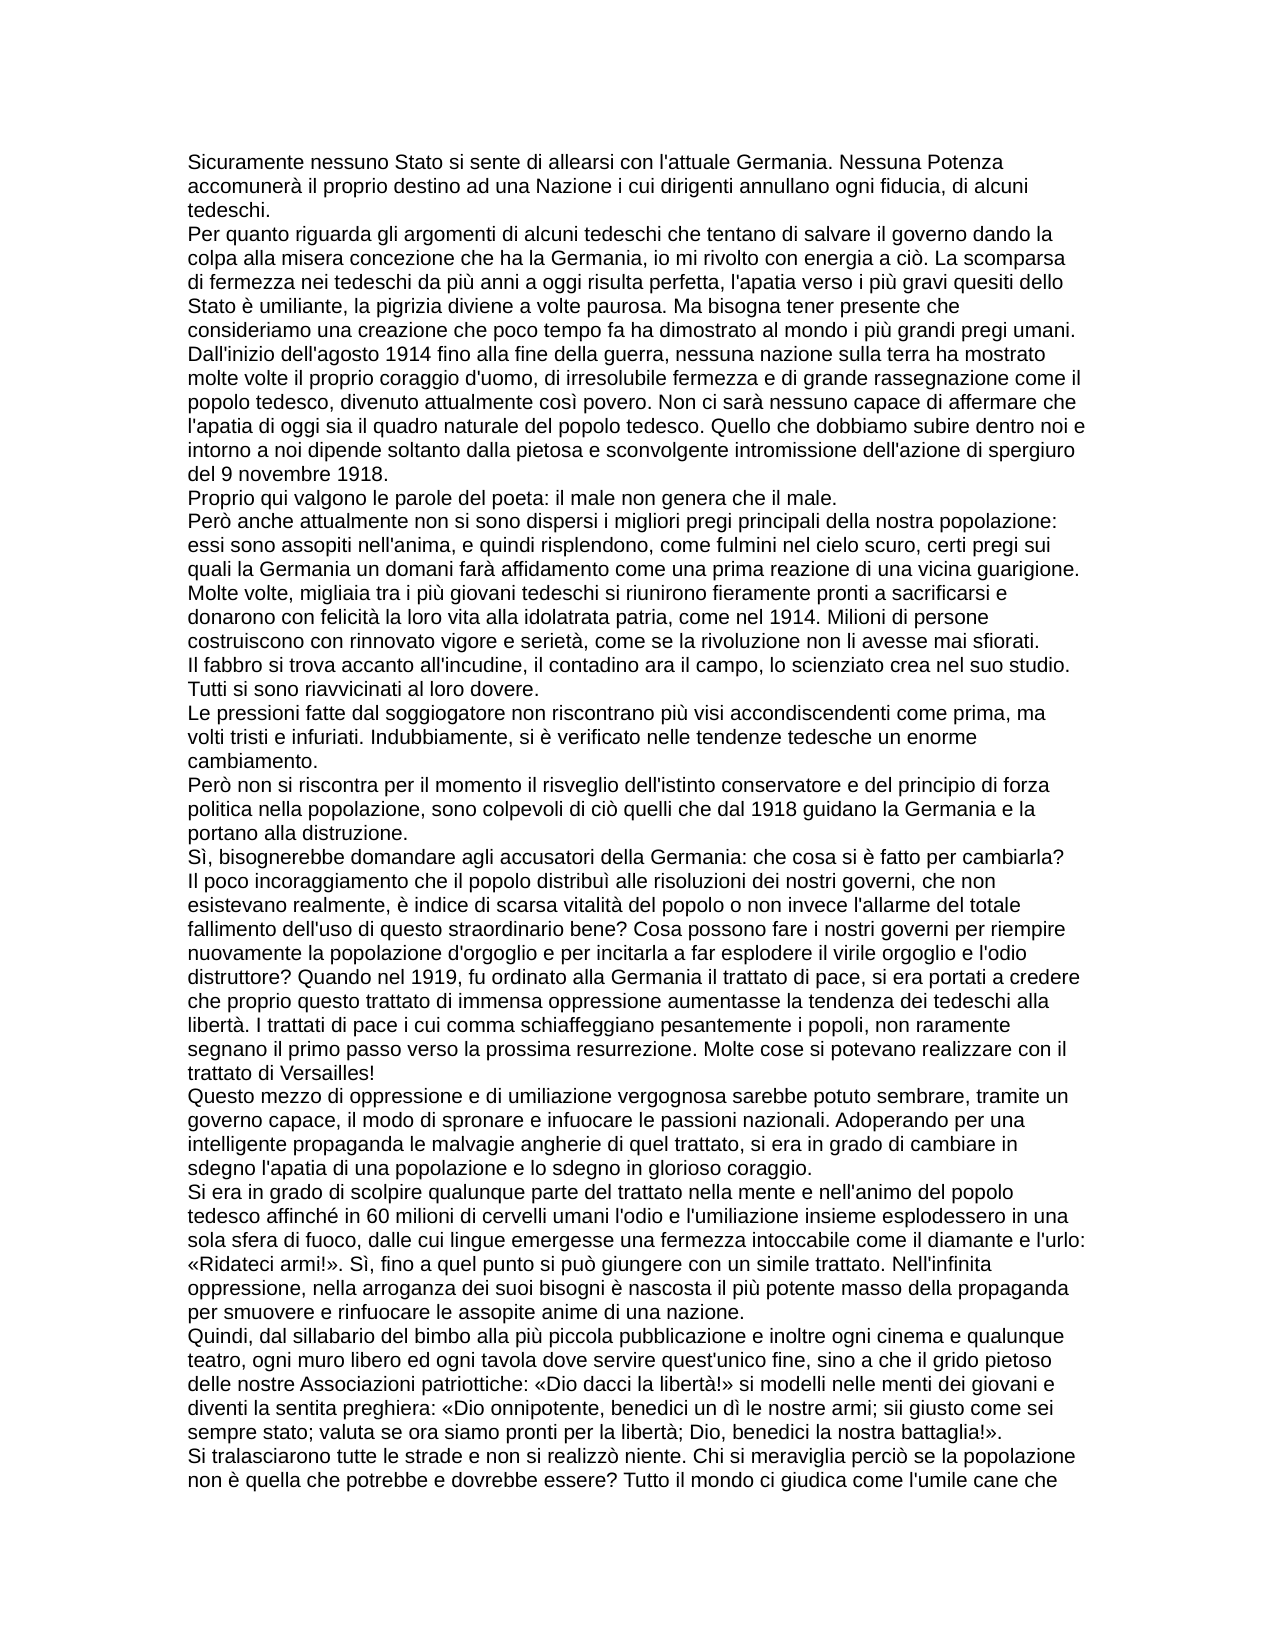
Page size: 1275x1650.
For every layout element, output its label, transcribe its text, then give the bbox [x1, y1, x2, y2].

text Si tralasciarono tutte le strade e non si realizzò niente. Chi si meraviglia perciò se la popolazione non è quella che potrebbe e dovrebbe essere? Tutto il mondo ci giudica come l'umile cane che [187, 1444, 1087, 1492]
text Proprio qui valgono le parole del poeta: il male non genera che il male. [187, 485, 1087, 509]
text Però anche attualmente non si sono dispersi i migliori pregi principali della nostra popolazione: essi sono assopiti nell'anima, e quindi risplendono, come fulmini nel cielo scuro, certi pregi sui quali la Germania un domani farà affidamento come una prima reazione di una vicina guarigione. Molte volte, migliaia tra i più giovani tedeschi si riunirono fieramente pronti a sacrificarsi e donarono con felicità la loro vita alla idolatrata patria, come nel 1914. Milioni di persone costruiscono con rinnovato vigore e serietà, come se la rivoluzione non li avesse mai sfiorati. [187, 509, 1087, 653]
text Dall'inizio dell'agosto 1914 fino alla fine della guerra, nessuna nazione sulla terra ha mostrato molte volte il proprio coraggio d'uomo, di irresolubile fermezza e di grande rassegnazione come il popolo tedesco, divenuto attualmente così povero. Non ci sarà nessuno capace di affermare che l'apatia di oggi sia il quadro naturale del popolo tedesco. Quello che dobbiamo subire dentro noi e intorno a noi dipende soltanto dalla pietosa e sconvolgente intromissione dell'azione di spergiuro del 9 novembre 1918. [187, 342, 1087, 485]
text Il fabbro si trova accanto all'incudine, il contadino ara il campo, lo scienziato crea nel suo studio. Tutti si sono riavvicinati al loro dovere. [187, 653, 1087, 701]
text Quindi, dal sillabario del bimbo alla più piccola pubblicazione e inoltre ogni cinema e qualunque teatro, ogni muro libero ed ogni tavola dove servire quest'unico fine, sino a che il grido pietoso delle nostre Associazioni patriottiche: «Dio dacci la libertà!» si modelli nelle menti dei giovani e diventi la sentita preghiera: «Dio onnipotente, benedici un dì le nostre armi; sii giusto come sei sempre stato; valuta se ora siamo pronti per la libertà; Dio, benedici la nostra battaglia!». [187, 1324, 1087, 1444]
text Sicuramente nessuno Stato si sente di allearsi con l'attuale Germania. Nessuna Potenza accomunerà il proprio destino ad una Nazione i cui dirigenti annullano ogni fiducia, di alcuni tedeschi. [187, 150, 1087, 222]
text Si era in grado di scolpire qualunque parte del trattato nella mente e nell'animo del popolo tedesco affinché in 60 milioni di cervelli umani l'odio e l'umiliazione insieme esplodessero in una sola sfera di fuoco, dalle cui lingue emergesse una fermezza intoccabile come il diamante e l'urlo: «Ridateci armi!». Sì, fino a quel punto si può giungere con un simile trattato. Nell'infinita oppressione, nella arroganza dei suoi bisogni è nascosta il più potente masso della propaganda per smuovere e rinfuocare le assopite anime di una nazione. [187, 1180, 1087, 1324]
text Per quanto riguarda gli argomenti di alcuni tedeschi che tentano di salvare il governo dando la colpa alla misera concezione che ha la Germania, io mi rivolto con energia a ciò. La scomparsa di fermezza nei tedeschi da più anni a oggi risulta perfetta, l'apatia verso i più gravi quesiti dello Stato è umiliante, la pigrizia diviene a volte paurosa. Ma bisogna tener presente che consideriamo una creazione che poco tempo fa ha dimostrato al mondo i più grandi pregi umani. [187, 222, 1087, 342]
text Però non si riscontra per il momento il risveglio dell'istinto conservatore e del principio di forza politica nella popolazione, sono colpevoli di ciò quelli che dal 1918 guidano la Germania e la portano alla distruzione. [187, 773, 1087, 845]
text Il poco incoraggiamento che il popolo distribuì alle risoluzioni dei nostri governi, che non esistevano realmente, è indice di scarsa vitalità del popolo o non invece l'allarme del totale fallimento dell'uso di questo straordinario bene? Cosa possono fare i nostri governi per riempire nuovamente la popolazione d'orgoglio e per incitarla a far esplodere il virile orgoglio e l'odio distruttore? Quando nel 1919, fu ordinato alla Germania il trattato di pace, si era portati a credere che proprio questo trattato di immensa oppressione aumentasse la tendenza dei tedeschi alla libertà. I trattati di pace i cui comma schiaffeggiano pesantemente i popoli, non raramente segnano il primo passo verso la prossima resurrezione. Molte cose si potevano realizzare con il trattato di Versailles! [187, 869, 1087, 1084]
text Le pressioni fatte dal soggiogatore non riscontrano più visi accondiscendenti come prima, ma volti tristi e infuriati. Indubbiamente, si è verificato nelle tendenze tedesche un enorme cambiamento. [187, 701, 1087, 773]
text Questo mezzo di oppressione e di umiliazione vergognosa sarebbe potuto sembrare, tramite un governo capace, il modo di spronare e infuocare le passioni nazionali. Adoperando per una intelligente propaganda le malvagie angherie di quel trattato, si era in grado di cambiare in sdegno l'apatia di una popolazione e lo sdegno in glorioso coraggio. [187, 1084, 1087, 1180]
text Sì, bisognerebbe domandare agli accusatori della Germania: che cosa si è fatto per cambiarla? [187, 845, 1087, 869]
